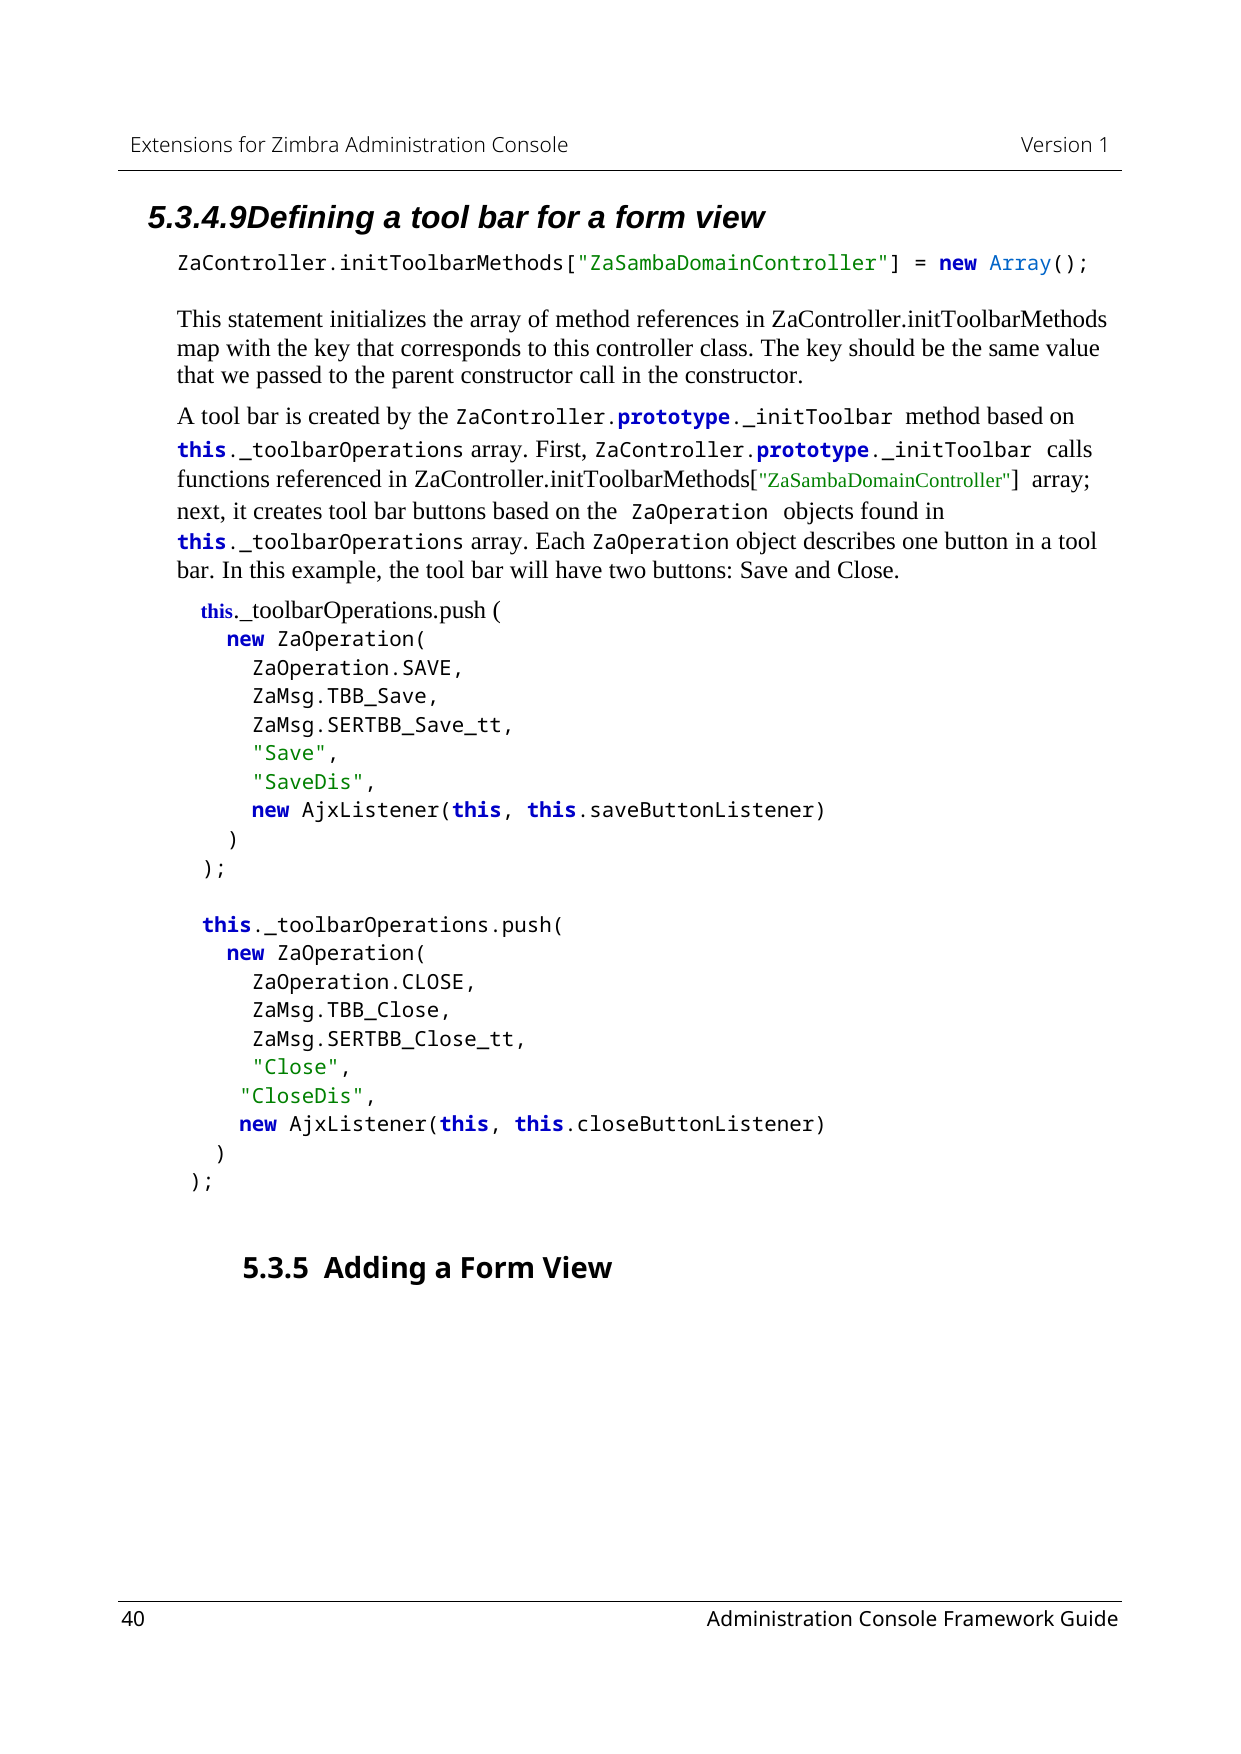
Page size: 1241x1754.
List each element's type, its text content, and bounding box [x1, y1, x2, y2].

text "CloseDis", [177, 1081, 1122, 1109]
text ZaController.initToolbarMethods["ZaSambaDomainController"] = new Array(); [177, 248, 1122, 277]
text ); [177, 1166, 1122, 1195]
text this._toolbarOperations.push( [177, 909, 1122, 938]
text ); [177, 852, 1122, 881]
text ) [177, 1138, 1122, 1166]
subtitle Defining a tool bar for a form view [148, 200, 1122, 236]
text ZaMsg.TBB_Save, [177, 681, 1122, 710]
text this._toolbarOperations.push ( [118, 596, 1122, 624]
text new AjxListener(this, this.closeButtonListener) [177, 1109, 1122, 1138]
text "Save", [177, 738, 1122, 767]
text new AjxListener(this, this.saveButtonListener) [177, 795, 1122, 824]
text ZaMsg.TBB_Close, [177, 995, 1122, 1024]
text new ZaOperation( [177, 938, 1122, 967]
subtitle Adding a Form View [242, 1248, 1122, 1287]
text ZaMsg.SERTBB_Close_tt, [177, 1024, 1122, 1052]
text "SaveDis", [177, 767, 1122, 795]
text ZaOperation.SAVE, [177, 653, 1122, 681]
text "Close", [177, 1052, 1122, 1081]
text ZaMsg.SERTBB_Save_tt, [177, 710, 1122, 738]
text new ZaOperation( [177, 624, 1122, 653]
text This statement initializes the array of method references in ZaController.initToolbarMethods map with the key that corresponds to this controller class. The key should be the same value that we passed to the parent constructor call in the constructor. [177, 305, 1122, 389]
text ZaOperation.CLOSE, [177, 967, 1122, 995]
text A tool bar is created by the ZaController.prototype._initToolbar method based on this._toolbarOperations array. First, ZaController.prototype._initToolbar calls functions referenced in ZaController.initToolbarMethods["ZaSambaDomainController"] array; next, it creates tool bar buttons based on the ZaOperation objects found in this._toolbarOperations array. Each ZaOperation object describes one button in a tool bar. In this example, the tool bar will have two buttons: Save and Close. [177, 402, 1122, 583]
text ) [177, 824, 1122, 852]
